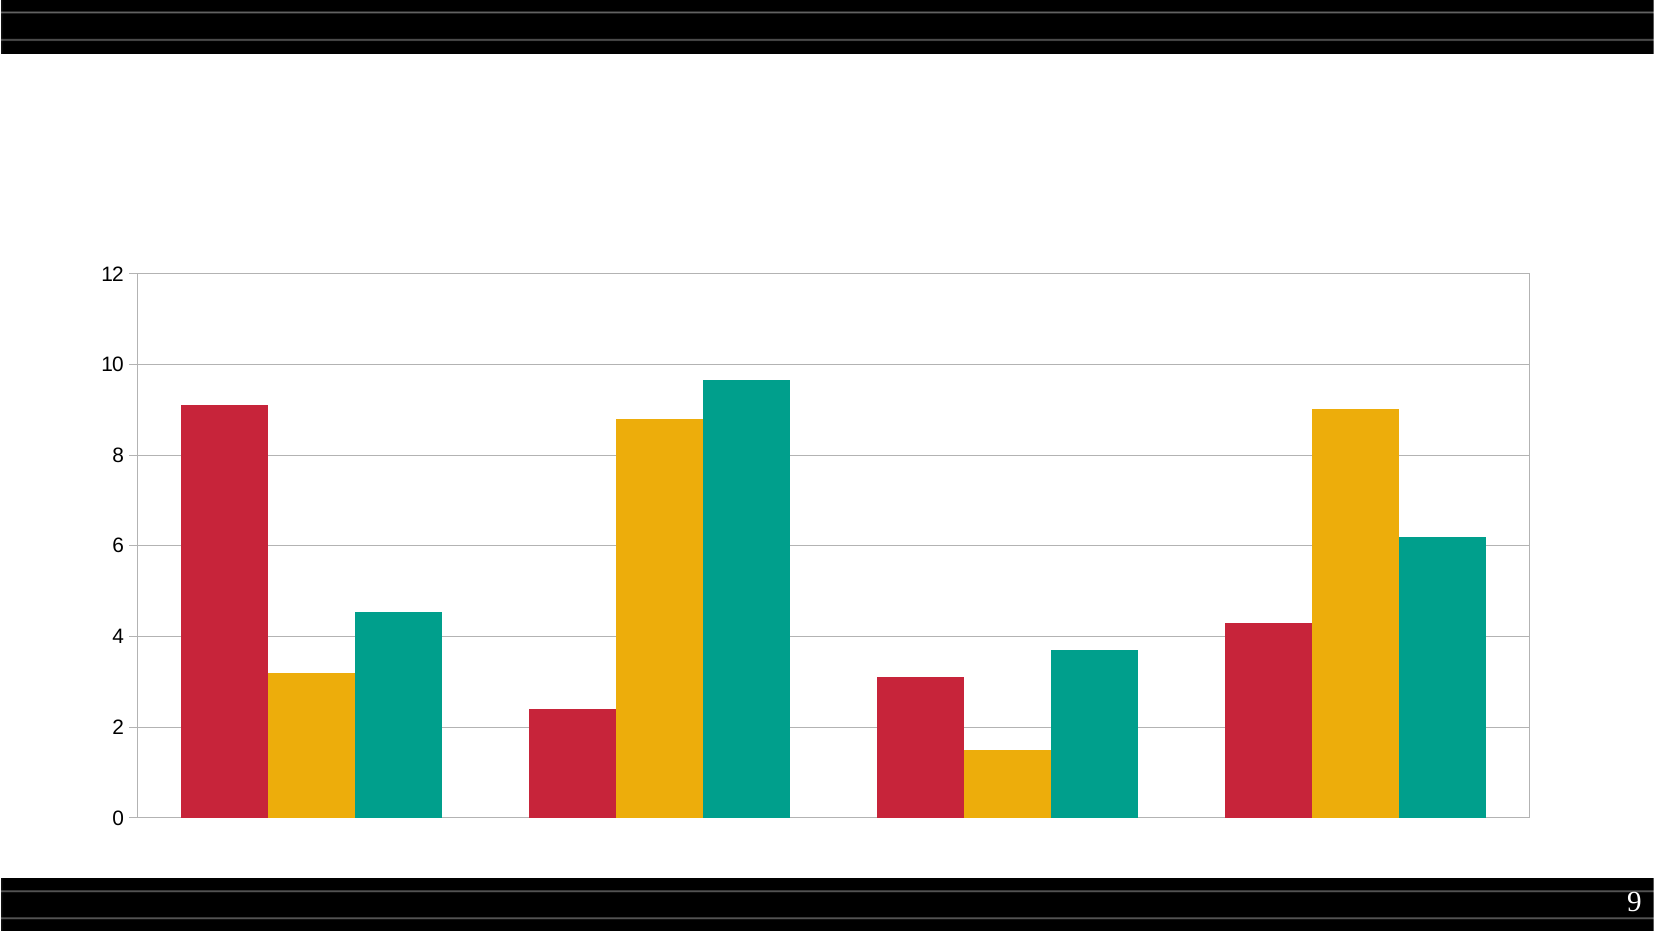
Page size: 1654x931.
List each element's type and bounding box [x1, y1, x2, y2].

picture [1, 878, 1654, 931]
picture [1, 0, 1654, 54]
chart [71, 250, 1559, 842]
